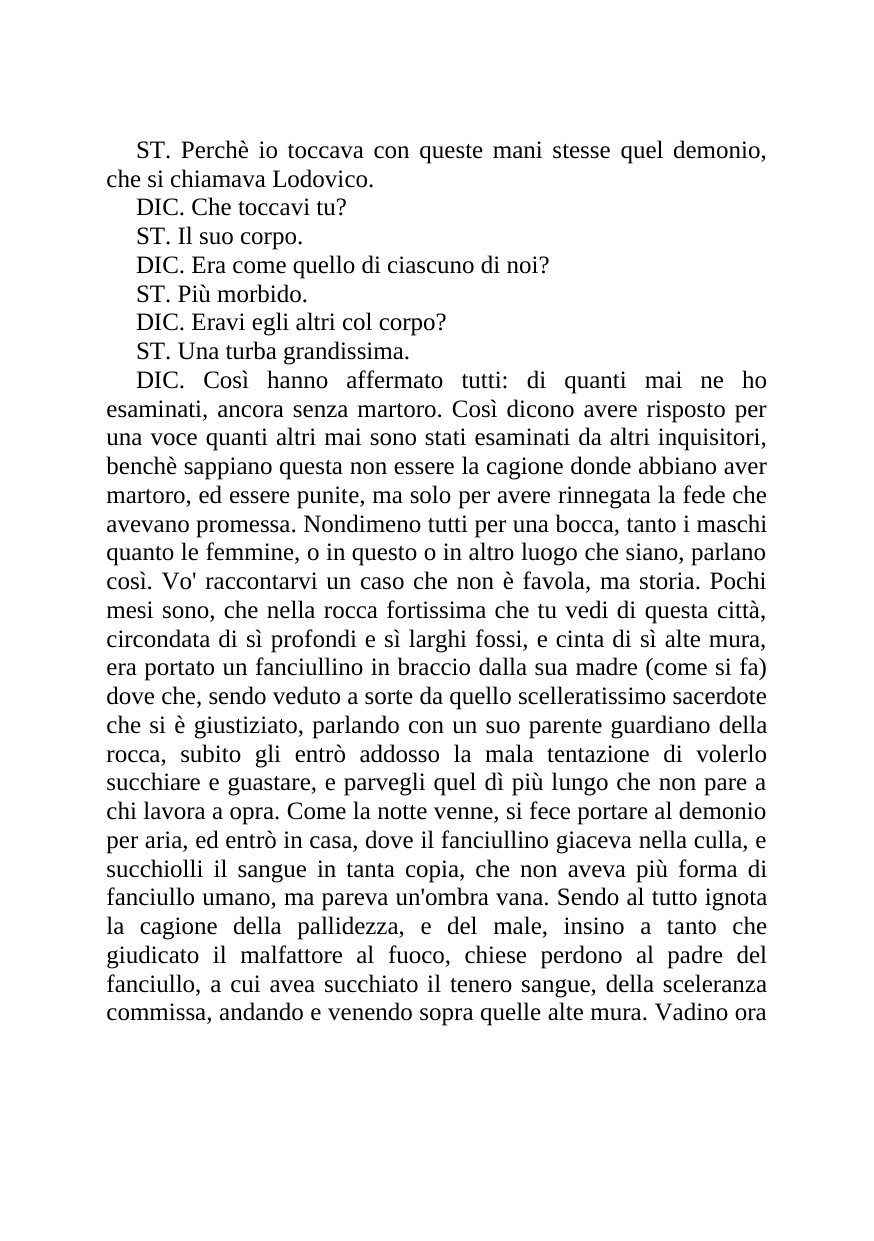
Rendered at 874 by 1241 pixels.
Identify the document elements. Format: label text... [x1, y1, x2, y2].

text DIC. Eravi egli altri col corpo? [106, 307, 768, 336]
text ST. Il suo corpo. [106, 221, 768, 250]
text ST. Una turba grandissima. [106, 336, 768, 365]
text ST. Più morbido. [106, 279, 768, 307]
text DIC. Era come quello di ciascuno di noi? [106, 250, 768, 279]
text ST. Perchè io toccava con queste mani stesse quel demonio, che si chiamava Lodovico. [106, 135, 768, 192]
text DIC. Che toccavi tu? [106, 192, 768, 221]
text DIC. Così hanno affermato tutti: di quanti mai ne ho esaminati, ancora senza martoro. Così dicono avere risposto per una voce quanti altri mai sono stati esaminati da altri inquisitori, benchè sappiano questa non essere la cagione donde abbiano aver martoro, ed essere punite, ma solo per avere rinnegata la fede che avevano promessa. Nondimeno tutti per una bocca, tanto i maschi quanto le femmine, o in questo o in altro luogo che siano, parlano così. Vo' raccontarvi un caso che non è favola, ma storia. Pochi mesi sono, che nella rocca fortissima che tu vedi di questa città, circondata di sì profondi e sì larghi fossi, e cinta di sì alte mura, era portato un fanciullino in braccio dalla sua madre (come si fa) dove che, sendo veduto a sorte da quello scelleratissimo sacerdote che si è giustiziato, parlando con un suo parente guardiano della rocca, subito gli entrò addosso la mala tentazione di volerlo succhiare e guastare, e parvegli quel dì più lungo che non pare a chi lavora a opra. Come la notte venne, si fece portare al demonio per aria, ed entrò in casa, dove il fanciullino giaceva nella culla, e succhiolli il sangue in tanta copia, che non aveva più forma di fanciullo umano, ma pareva un'ombra vana. Sendo al tutto ignota la cagione della pallidezza, e del male, insino a tanto che giudicato il malfattore al fuoco, chiese perdono al padre del fanciullo, a cui avea succhiato il tenero sangue, della sceleranza commissa, andando e venendo sopra quelle alte mura. Vadino ora [106, 365, 768, 1026]
